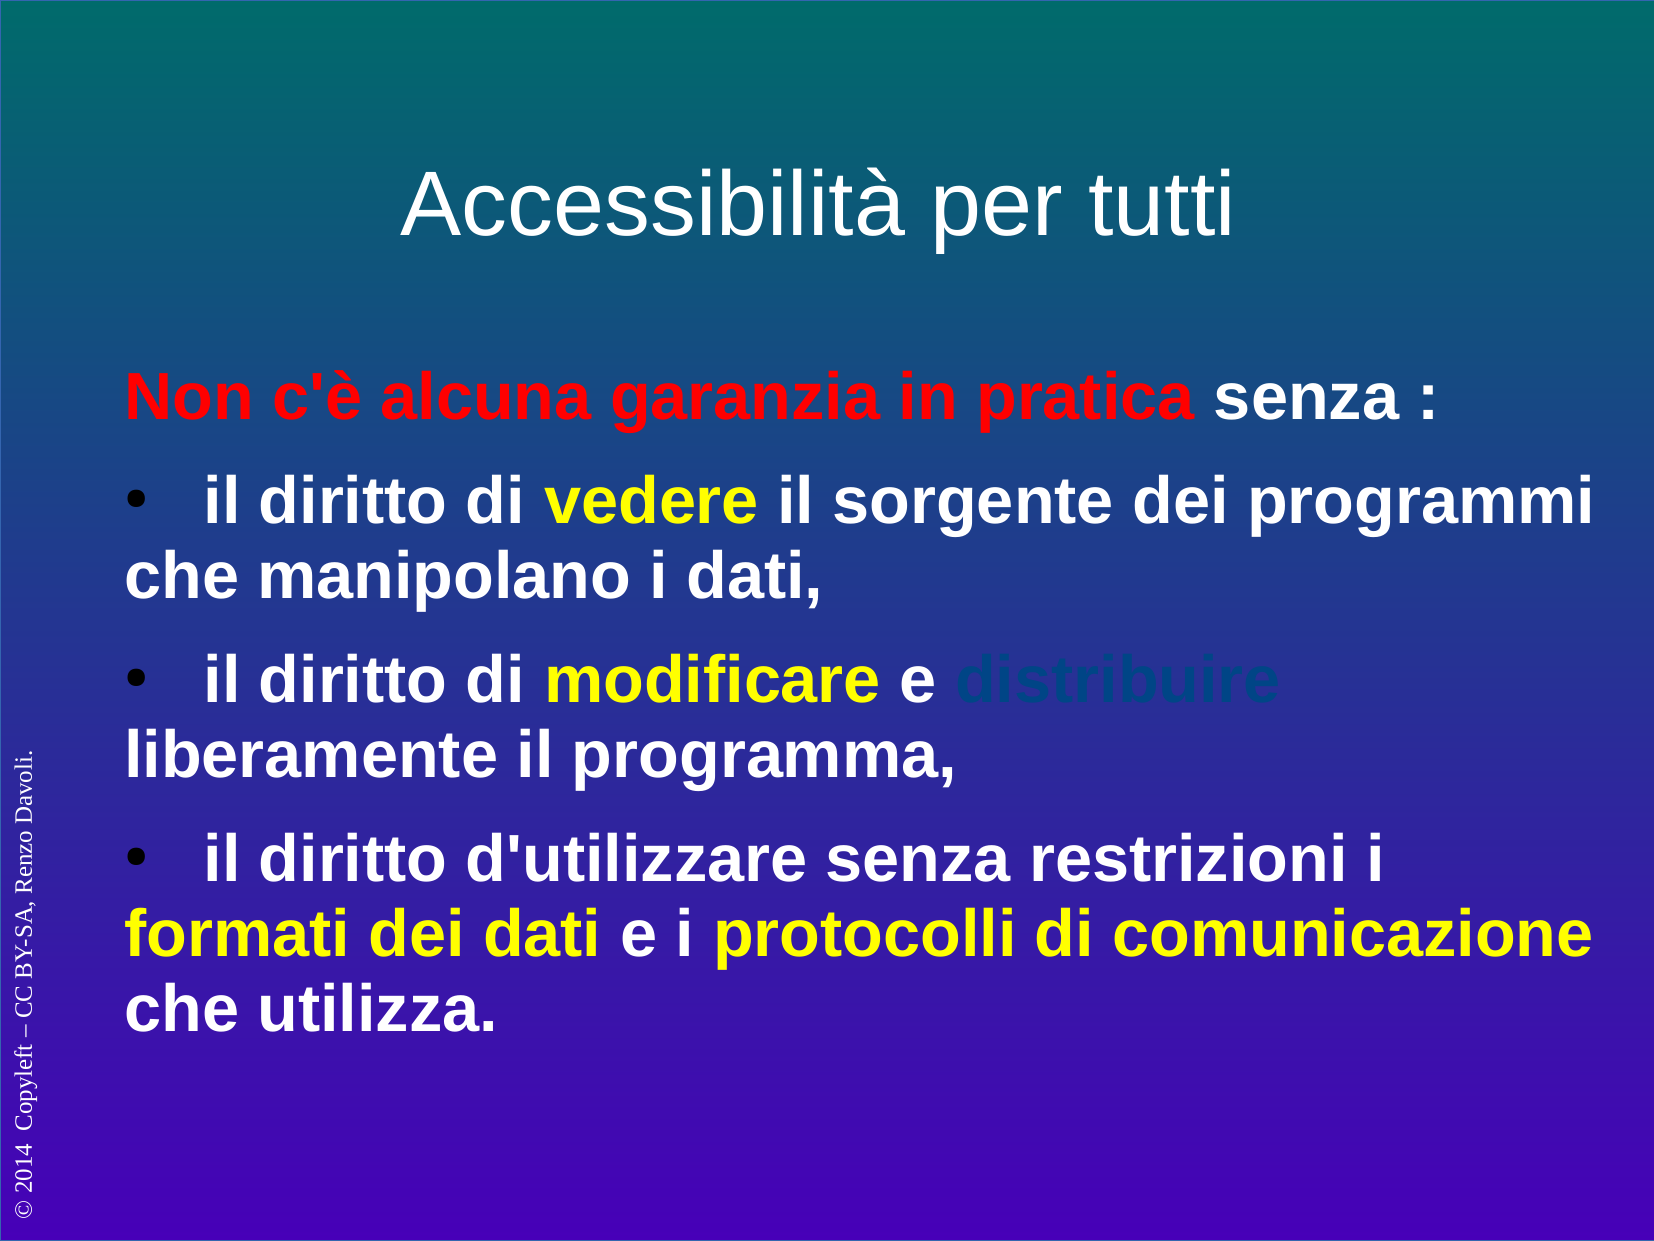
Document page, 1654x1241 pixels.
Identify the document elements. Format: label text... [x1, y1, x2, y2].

title Accessibilità per tutti [75, 107, 1564, 301]
list Non c'è alcuna garanzia in pratica senza : il diritto di vedere il sorgente dei programmi che manipolano i dati, il diritto di modificare e distribuire liberamente il programma, il diritto d'utilizzare senza restrizioni i formati dei dati e i protocolli di comunicazione che utilizza. [124, 358, 1613, 1163]
